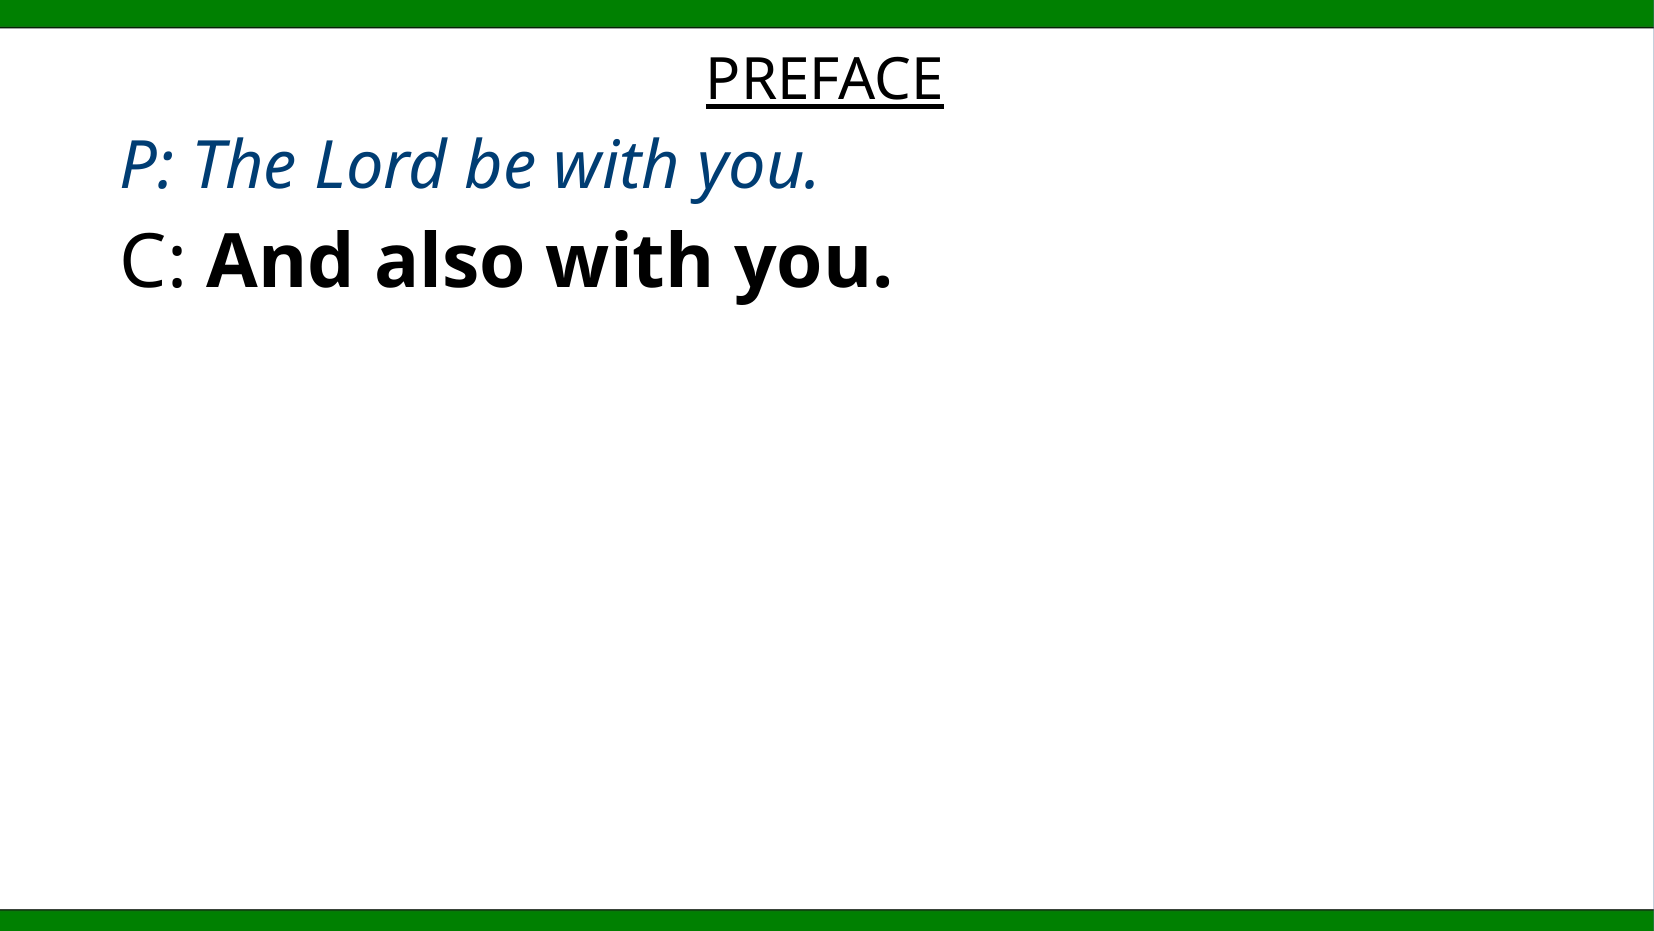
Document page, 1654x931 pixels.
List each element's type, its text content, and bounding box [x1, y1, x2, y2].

picture [0, 0, 1654, 931]
text_box PREFACE P: The Lord be with you. C: And also with you. [105, 30, 1546, 331]
